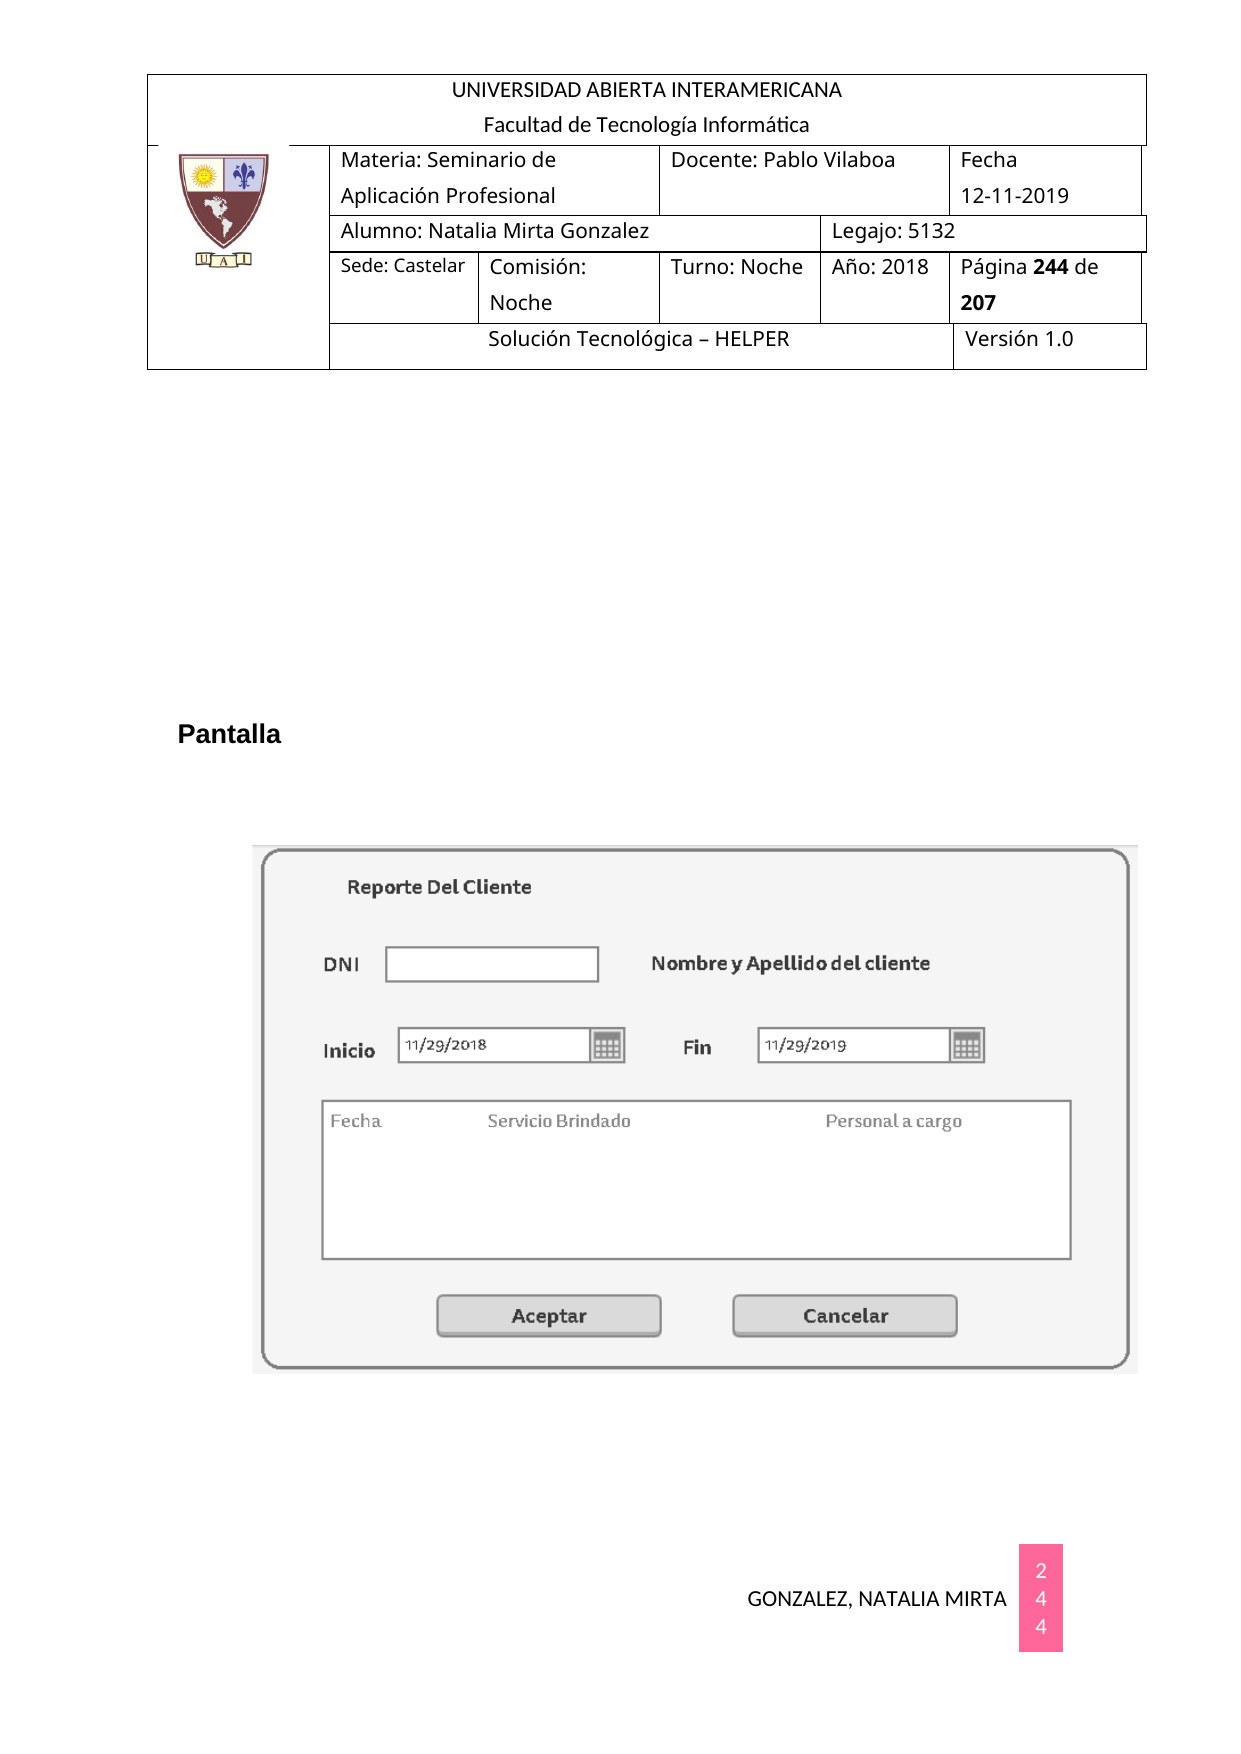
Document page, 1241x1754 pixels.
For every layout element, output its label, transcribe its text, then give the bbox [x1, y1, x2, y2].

text Pantalla [177, 718, 1063, 749]
